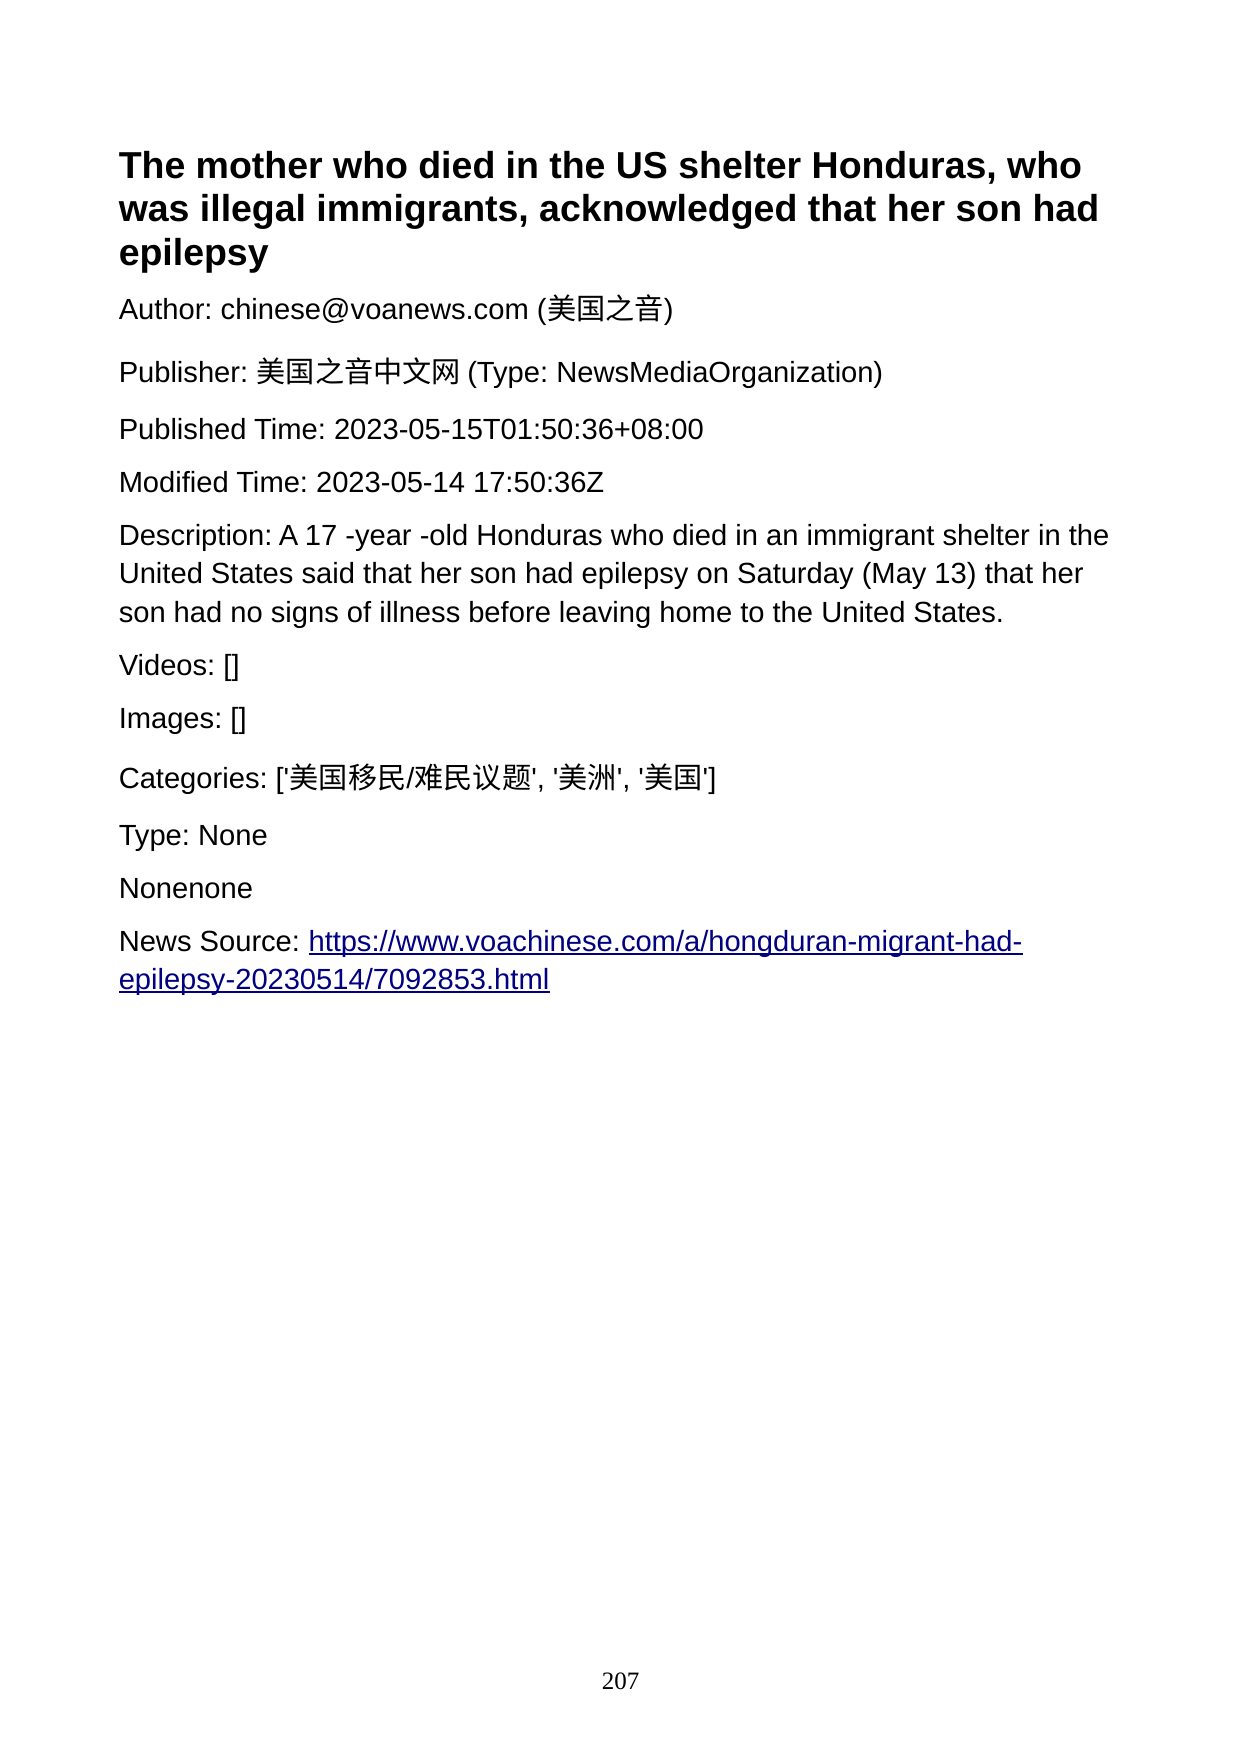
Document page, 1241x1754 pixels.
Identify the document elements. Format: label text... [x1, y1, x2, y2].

text Description: A 17 -year -old Honduras who died in an immigrant shelter in the United States said that her son had epilepsy on Saturday (May 13) that her son had no signs of illness before leaving home to the United States. [118, 518, 1122, 628]
text Modified Time: 2023-05-14 17:50:36Z [118, 465, 1122, 498]
text Type: None [118, 817, 1122, 851]
text Nonenone [118, 871, 1122, 904]
text Published Time: 2023-05-15T01:50:36+08:00 [118, 412, 1122, 445]
text Images: [] [118, 701, 1122, 735]
text Author: chinese@voanews.com (美国之音) [118, 285, 1122, 328]
text Publisher: 美国之音中文网 (Type: NewsMediaOrganization) [118, 348, 1122, 391]
text News Source: https://www.voachinese.com/a/hongduran-migrant-had-epilepsy-20230514/7092853.html [118, 924, 1122, 996]
subtitle The mother who died in the US shelter Honduras, who was illegal immigrants, acknowledged that her son had epilepsy [118, 143, 1122, 273]
text Categories: ['美国移民/难民议题', '美洲', '美国'] [118, 754, 1122, 797]
text Videos: [] [118, 648, 1122, 682]
